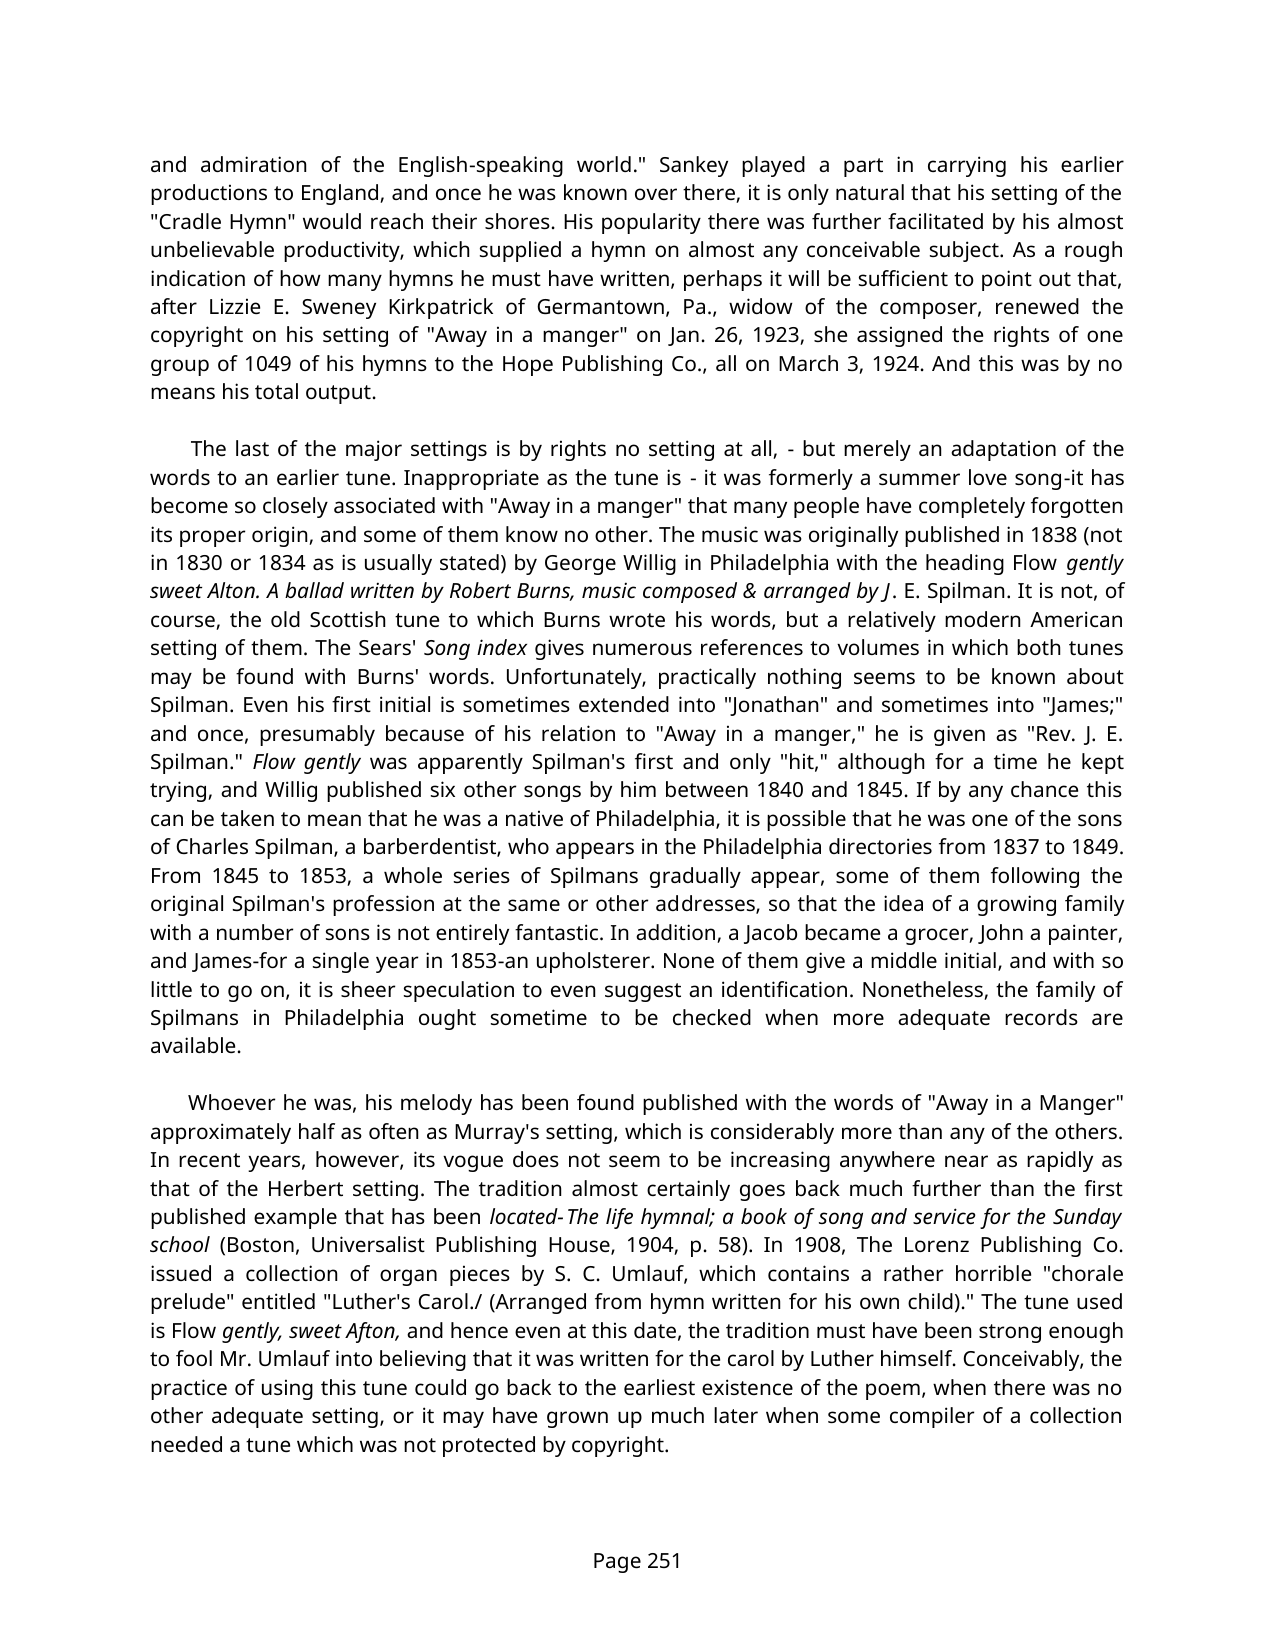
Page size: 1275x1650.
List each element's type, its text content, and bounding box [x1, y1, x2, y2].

text The last of the major settings is by rights no setting at all, ‑ but merely an adaptation of the words to an earlier tune. Inappropriate as the tune is ‑ it was formerly a summer love song‑it has become so closely associated with "Away in a manger" that many people have completely forgotten its proper origin, and some of them know no other. The music was originally published in 1838 (not in 1830 or 1834 as is usually stated) by George Willig in Philadelphia with the heading Flow gently sweet Alton. A ballad written by Robert Burns, music composed & arranged by J. E. Spilman. It is not, of course, the old Scottish tune to which Burns wrote his words, but a relatively modern American setting of them. The Sears' Song index gives numerous references to volumes in which both tunes may be found with Burns' words. Unfortunately, practically nothing seems to be known about Spilman. Even his first initial is sometimes extended into "Jonathan" and sometimes into "James;" and once, presumably because of his relation to "Away in a manger," he is given as "Rev. J. E. Spilman." Flow gently was apparently Spilman's first and only "hit," although for a time he kept trying, and Willig published six other songs by him between 1840 and 1845. If by any chance this can be taken to mean that he was a native of Philadelphia, it is possible that he was one of the sons of Charles Spilman, a barber­dentist, who appears in the Philadelphia directories from 1837 to 1849. From 1845 to 1853, a whole series of Spilmans gradually appear, some of them following the original Spilman's profession at the same or other ad­dresses, so that the idea of a growing family with a number of sons is not entirely fantastic. In addition, a Jacob became a grocer, John a painter, and James‑for a single year in 1853‑an upholsterer. None of them give a middle initial, and with so little to go on, it is sheer speculation to even suggest an identification. Nonetheless, the family of Spilmans in Phila­delphia ought sometime to be checked when more adequate records are available. [150, 434, 1125, 1060]
text and admiration of the English‑speaking world." Sankey played a part in carrying his earlier productions to England, and once he was known over there, it is only natural that his setting of the "Cradle Hymn" would reach their shores. His popularity there was further facilitated by his almost unbelievable productivity, which supplied a hymn on almost any conceivable subject. As a rough indication of how many hymns he must have written, perhaps it will be sufficient to point out that, after Lizzie E. Sweney Kirk­patrick of Germantown, Pa., widow of the composer, renewed the copyright on his setting of "Away in a manger" on Jan. 26, 1923, she assigned the rights of one group of 1049 of his hymns to the Hope Publishing Co., all on March 3, 1924. And this was by no means his total output. [150, 150, 1125, 406]
text Whoever he was, his melody has been found published with the words of "Away in a Manger" approximately half as often as Murray's setting, which is considerably more than any of the others. In recent years, however, its vogue does not seem to be increasing anywhere near as rapidly as that of the Herbert setting. The tradition almost certainly goes back much further than the first published example that has been located‑The life hymnal; a book of song and service for the Sunday school (Boston, Universalist Publishing House, 1904, p. 58). In 1908, The Lorenz Publishing Co. issued a collection of organ pieces by S. C. Umlauf, which contains a rather horrible "chorale prelude" entitled "Luther's Carol./ (Arranged from hymn written for his own child)." The tune used is Flow gently, sweet Afton, and hence even at this date, the tradition must have been strong enough to fool Mr. Umlauf into believing that it was written for the carol by Luther himself. Conceivably, the practice of using this tune could go back to the earliest existence of the poem, when there was no other adequate setting, or it may have grown up much later when some compiler of a collection needed a tune which was not protected by copyright. [150, 1088, 1125, 1458]
